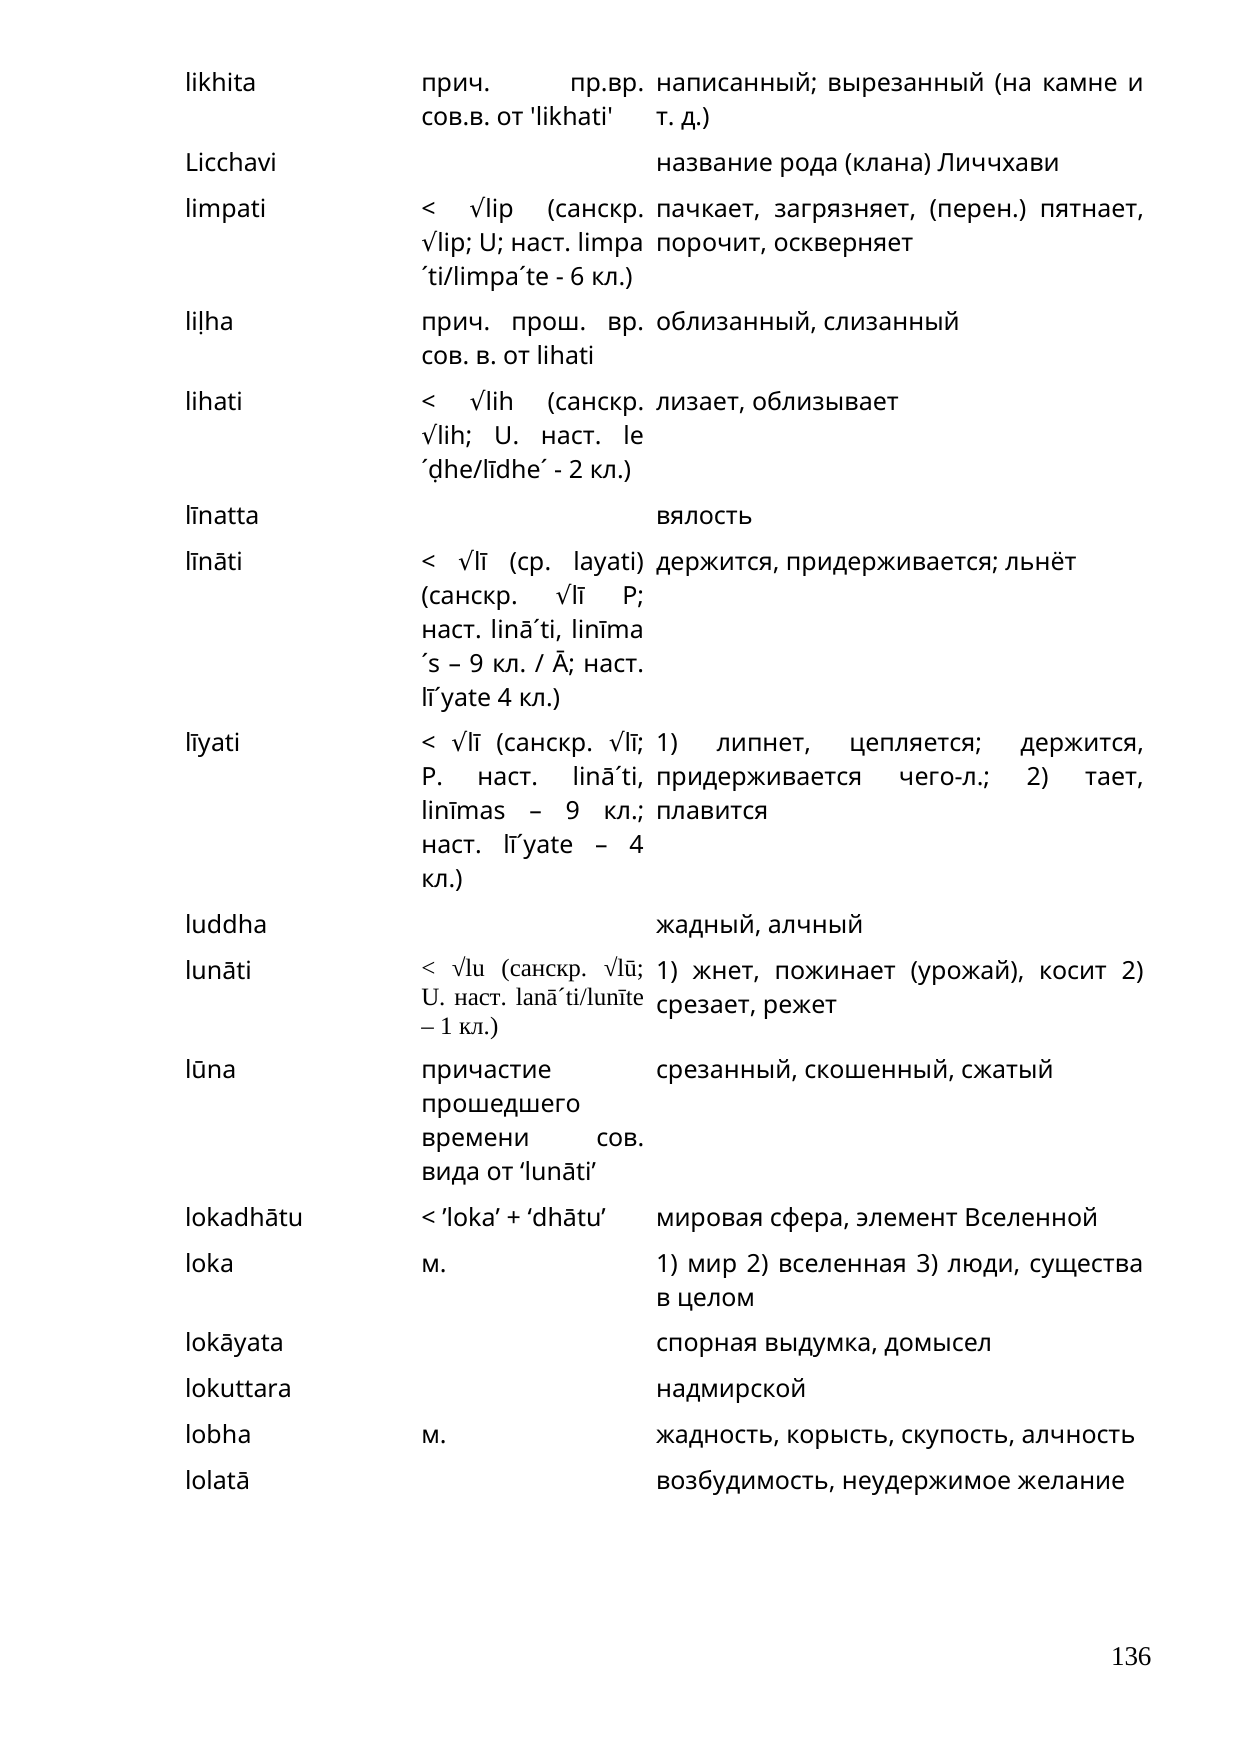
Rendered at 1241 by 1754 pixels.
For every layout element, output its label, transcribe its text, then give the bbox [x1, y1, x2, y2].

table_cell возбудимость, неудержимое желание [650, 1457, 1150, 1503]
table_cell 1) мир 2) вселенная 3) люди, существа в целом [650, 1240, 1150, 1319]
table_cell [415, 492, 650, 538]
table_cell прич. пр.вр. сов.в. от 'likhati' [415, 59, 650, 139]
table_cell спорная выдумка, домысел [650, 1319, 1150, 1365]
table_cell lolatā [179, 1457, 415, 1503]
table_cell lūna [179, 1046, 415, 1194]
table_cell < √lip (санскр. √lip; U; наст. limpa´ti/limpa´te - 6 кл.) [415, 185, 650, 298]
table_cell Licchavi [179, 139, 415, 185]
table_cell [415, 139, 650, 185]
table_cell держится, придерживается; льнёт [650, 538, 1150, 719]
table_cell < √lī (ср. layati) (санскр. √lī P; наст. linā´ti, linīma´s – 9 кл. / Ā; наст. lī´yate 4 кл.) [415, 538, 650, 719]
table_cell 1) жнет, пожинает (урожай), косит 2) срезает, режет [650, 947, 1150, 1046]
table_cell написанный; вырезанный (на камне и т. д.) [650, 59, 1150, 139]
table_cell мировая сфера, элемент Вселенной [650, 1194, 1150, 1239]
table_cell [415, 1457, 650, 1503]
table_cell loka [179, 1240, 415, 1319]
table_cell likhita [179, 59, 415, 139]
table_cell причастие прошедшего времени сов. вида от ‘lunāti’ [415, 1046, 650, 1194]
table_cell [415, 901, 650, 947]
table_cell lobha [179, 1411, 415, 1457]
table_cell вялость [650, 492, 1150, 538]
table_cell lihati [179, 378, 415, 492]
table_cell līnatta [179, 492, 415, 538]
table_cell < √lih (санскр. √lih; U. наст. le´ḍhe/līdhe´ - 2 кл.) [415, 378, 650, 492]
table_cell лизает, облизывает [650, 378, 1150, 492]
table_cell limpati [179, 185, 415, 298]
table_cell название рода (клана) Личчхави [650, 139, 1150, 185]
table_cell надмирской [650, 1365, 1150, 1411]
table_cell luddha [179, 901, 415, 947]
table_cell м. [415, 1411, 650, 1457]
table_cell < ’loka’ + ‘dhātu’ [415, 1194, 650, 1239]
table_cell м. [415, 1240, 650, 1319]
table_cell [415, 1319, 650, 1365]
table_cell прич. прош. вр. сов. в. от lihati [415, 299, 650, 378]
table_cell lokuttara [179, 1365, 415, 1411]
table_cell < √lī (санскр. √lī; P. наст. linā´ti, linīmas – 9 кл.; наст. lī´yate – 4 кл.) [415, 720, 650, 901]
table_cell пачкает, загрязняет, (перен.) пятнает, порочит, оскверняет [650, 185, 1150, 298]
table_cell [415, 1365, 650, 1411]
table_cell līyati [179, 720, 415, 901]
table_cell < √lu (санскр. √lū; U. наст. lanā´ti/lunīte – 1 кл.) [415, 947, 650, 1046]
table_cell līnāti [179, 538, 415, 719]
table_cell 1) липнет, цепляется; держится, придерживается чего-л.; 2) тает, плавится [650, 720, 1150, 901]
table_cell lokāyata [179, 1319, 415, 1365]
table_cell срезанный, скошенный, сжатый [650, 1046, 1150, 1194]
table_cell облизанный, слизанный [650, 299, 1150, 378]
table_cell lunāti [179, 947, 415, 1046]
table_cell жадность, корысть, скупость, алчность [650, 1411, 1150, 1457]
table_cell liḷha [179, 299, 415, 378]
table_cell жадный, алчный [650, 901, 1150, 947]
table_cell lokadhātu [179, 1194, 415, 1239]
